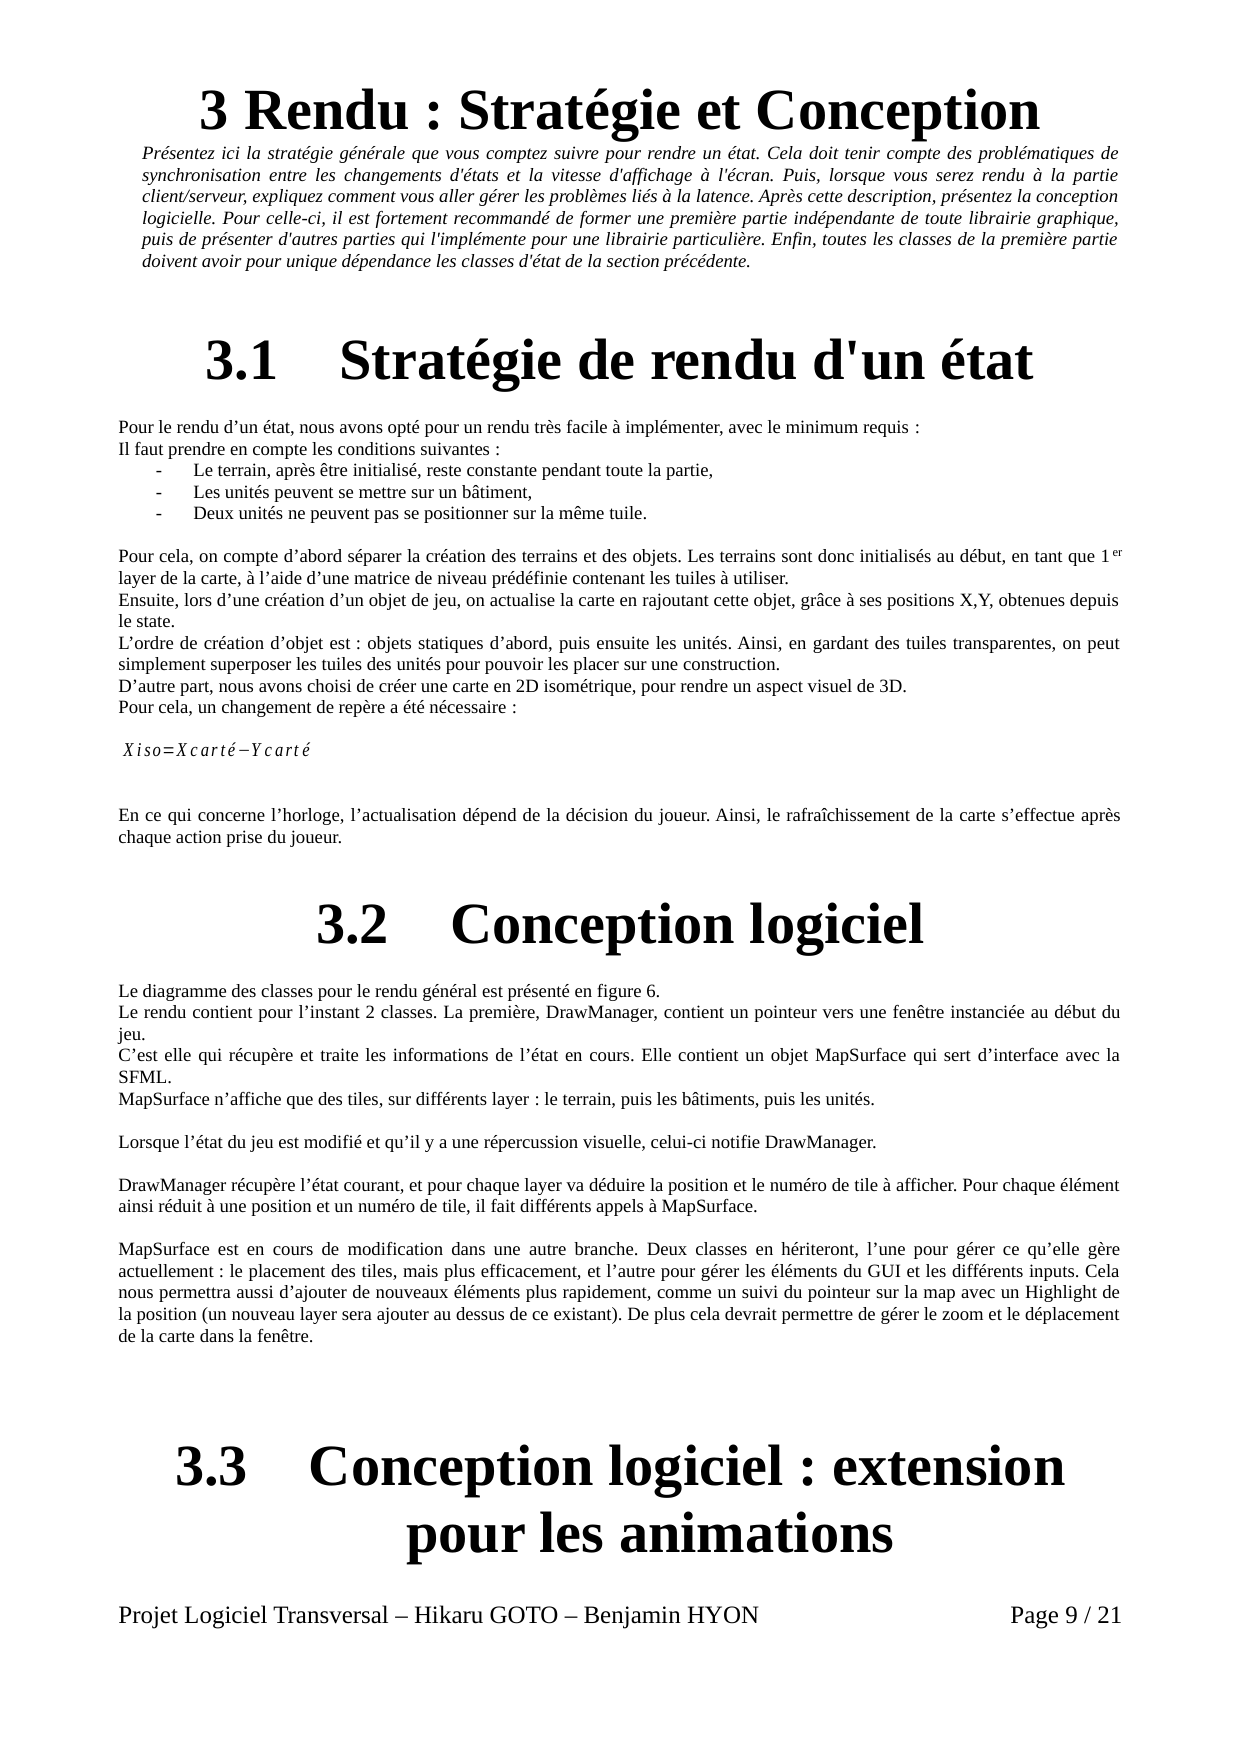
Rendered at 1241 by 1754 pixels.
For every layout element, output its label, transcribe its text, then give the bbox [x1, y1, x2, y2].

text Il faut prendre en compte les conditions suivantes : [118, 437, 1122, 459]
text D’autre part, nous avons choisi de créer une carte en 2D isométrique, pour rendre un aspect visuel de 3D. [118, 675, 1122, 696]
text C’est elle qui récupère et traite les informations de l’état en cours. Elle contient un objet MapSurface qui sert d’interface avec la SFML. [118, 1044, 1122, 1087]
list Deux unités ne peuvent pas se positionner sur la même tuile. [156, 502, 1122, 524]
text Ensuite, lors d’une création d’un objet de jeu, on actualise la carte en rajoutant cette objet, grâce à ses positions X,Y, obtenues depuis le state. [118, 588, 1122, 632]
subtitle Rendu : Stratégie et Conception [118, 75, 1122, 142]
text L’ordre de création d’objet est : objets statiques d’abord, puis ensuite les unités. Ainsi, en gardant des tuiles transparentes, on peut simplement superposer les tuiles des unités pour pouvoir les placer sur une construction. [118, 632, 1122, 675]
text Le rendu contient pour l’instant 2 classes. La première, DrawManager, contient un pointeur vers une fenêtre instanciée au début du jeu. [118, 1001, 1122, 1044]
text MapSurface est en cours de modification dans une autre branche. Deux classes en hériteront, l’une pour gérer ce qu’elle gère actuellement : le placement des tiles, mais plus efficacement, et l’autre pour gérer les éléments du GUI et les différents inputs. Cela nous permettra aussi d’ajouter de nouveaux éléments plus rapidement, comme un suivi du pointeur sur la map avec un Highlight de la position (un nouveau layer sera ajouter au dessus de ce existant). De plus cela devrait permettre de gérer le zoom et le déplacement de la carte dans la fenêtre. [118, 1238, 1122, 1346]
text Pour cela, un changement de repère a été nécessaire : [118, 696, 1122, 718]
subtitle Stratégie de rendu d'un état [118, 325, 1122, 392]
text Pour cela, on compte d’abord séparer la création des terrains et des objets. Les terrains sont donc initialisés au début, en tant que 1er layer de la carte, à l’aide d’une matrice de niveau prédéfinie contenant les tuiles à utiliser. [118, 545, 1122, 588]
text Présentez ici la stratégie générale que vous comptez suivre pour rendre un état. Cela doit tenir compte des problématiques de synchronisation entre les changements d'états et la vitesse d'affichage à l'écran. Puis, lorsque vous serez rendu à la partie client/serveur, expliquez comment vous aller gérer les problèmes liés à la latence. Après cette description, présentez la conception logicielle. Pour celle-ci, il est fortement recommandé de former une première partie indépendante de toute librairie graphique, puis de présenter d'autres parties qui l'implémente pour une librairie particulière. Enfin, toutes les classes de la première partie doivent avoir pour unique dépendance les classes d'état de la section précédente. [142, 142, 1122, 271]
text En ce qui concerne l’horloge, l’actualisation dépend de la décision du joueur. Ainsi, le rafraîchissement de la carte s’effectue après chaque action prise du joueur. [118, 804, 1122, 847]
text DrawManager récupère l’état courant, et pour chaque layer va déduire la position et le numéro de tile à afficher. Pour chaque élément ainsi réduit à une position et un numéro de tile, il fait différents appels à MapSurface. [118, 1174, 1122, 1217]
text Le diagramme des classes pour le rendu général est présenté en figure 6. [118, 979, 1122, 1001]
list Les unités peuvent se mettre sur un bâtiment, [156, 481, 1122, 502]
text Pour le rendu d’un état, nous avons opté pour un rendu très facile à implémenter, avec le minimum requis : [118, 416, 1122, 437]
list Le terrain, après être initialisé, reste constante pendant toute la partie, [156, 459, 1122, 481]
subtitle Conception logiciel : extension pour les animations [118, 1431, 1122, 1565]
subtitle Conception logiciel [118, 889, 1122, 956]
text MapSurface n’affiche que des tiles, sur différents layer : le terrain, puis les bâtiments, puis les unités. [118, 1087, 1122, 1109]
text Lorsque l’état du jeu est modifié et qu’il y a une répercussion visuelle, celui-ci notifie DrawManager. [118, 1131, 1122, 1152]
